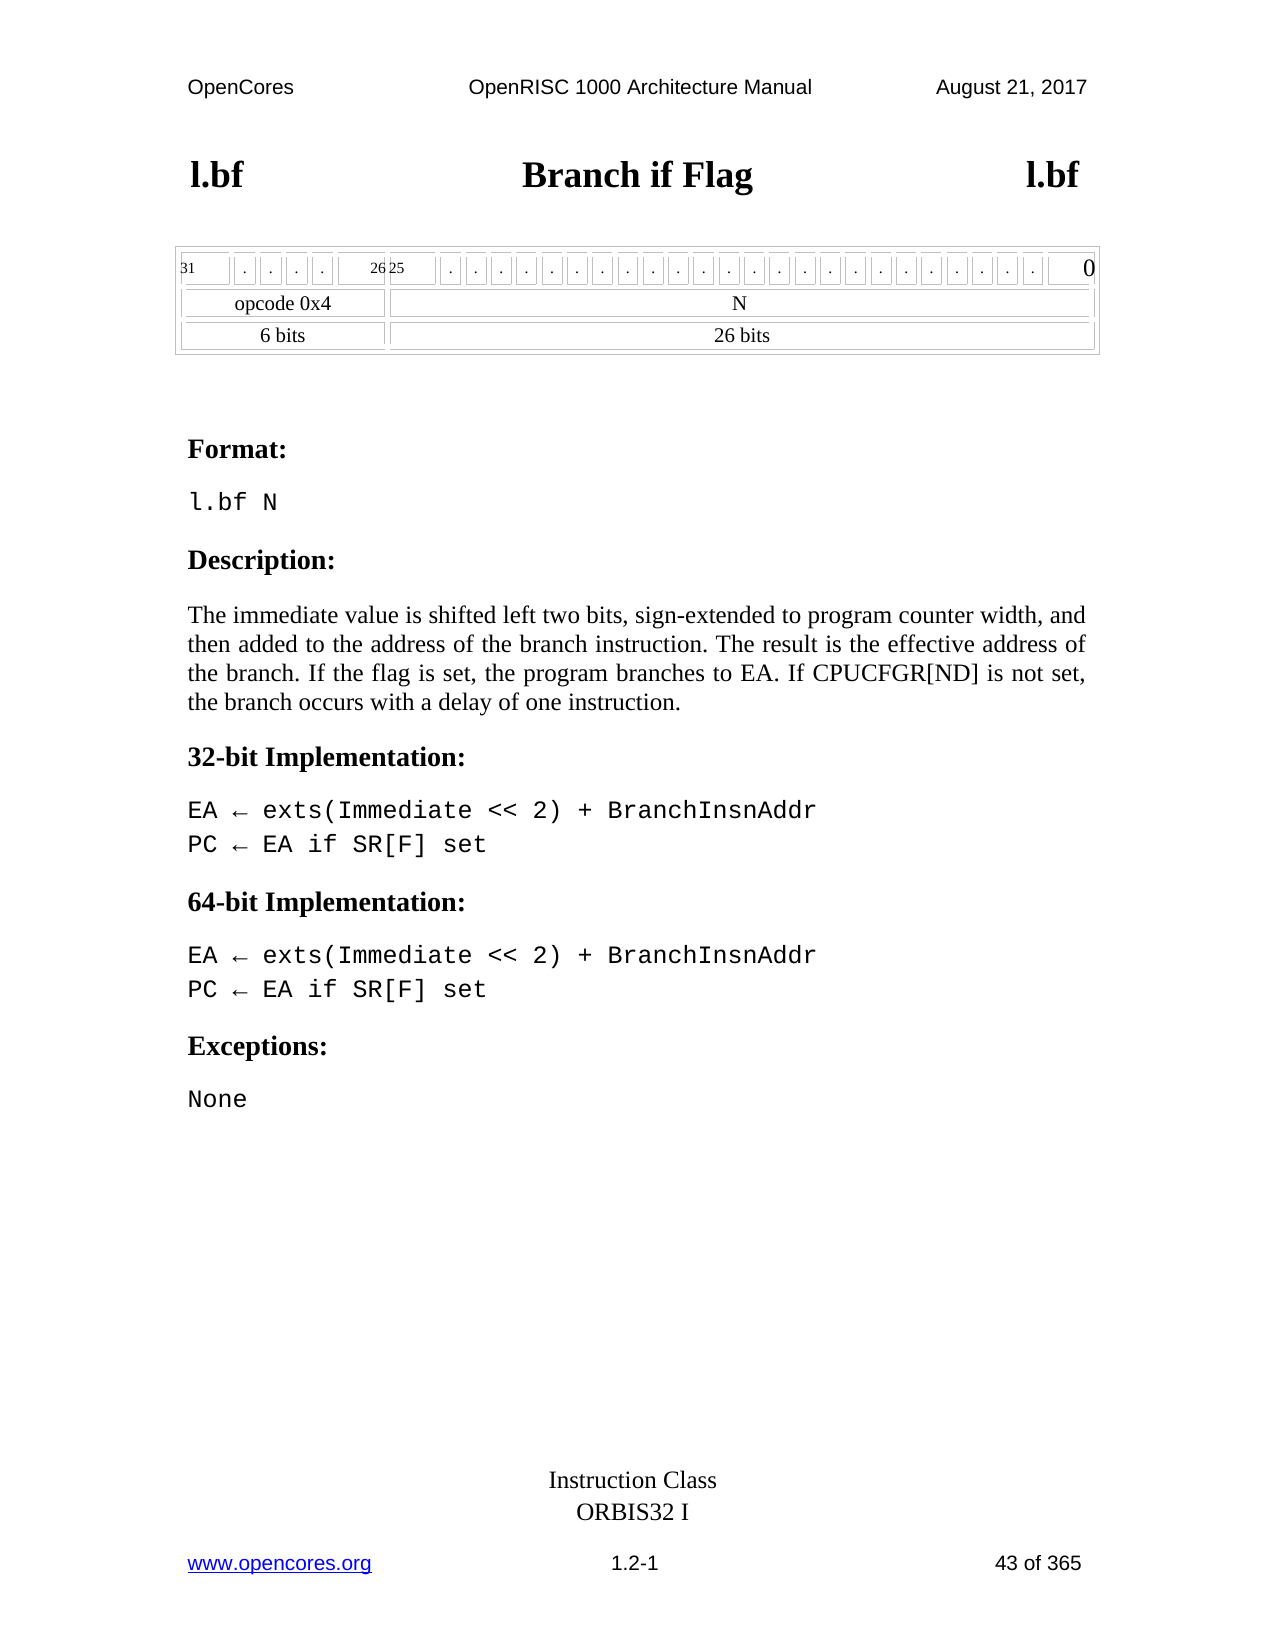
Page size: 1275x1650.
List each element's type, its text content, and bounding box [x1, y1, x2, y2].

text The immediate value is shifted left two bits, sign-extended to program counter width, and then added to the address of the branch instruction. The result is the effective address of the branch. If the flag is set, the program branches to EA. If CPUCFGR[ND] is not set, the branch occurs with a delay of one instruction. [187, 600, 1087, 715]
text Description: [187, 543, 1087, 575]
text None [187, 1087, 1087, 1115]
text Exceptions: [187, 1029, 1087, 1062]
text 64-bit Implementation: [187, 885, 1087, 917]
text EA ← exts(Immediate << 2) + BranchInsnAddr PC ← EA if SR[F] set [187, 798, 1087, 860]
text l.bf N [187, 489, 1087, 518]
text Format: [187, 432, 1087, 464]
text EA ← exts(Immediate << 2) + BranchInsnAddr PC ← EA if SR[F] set [187, 942, 1087, 1004]
text 32-bit Implementation: [187, 740, 1087, 773]
